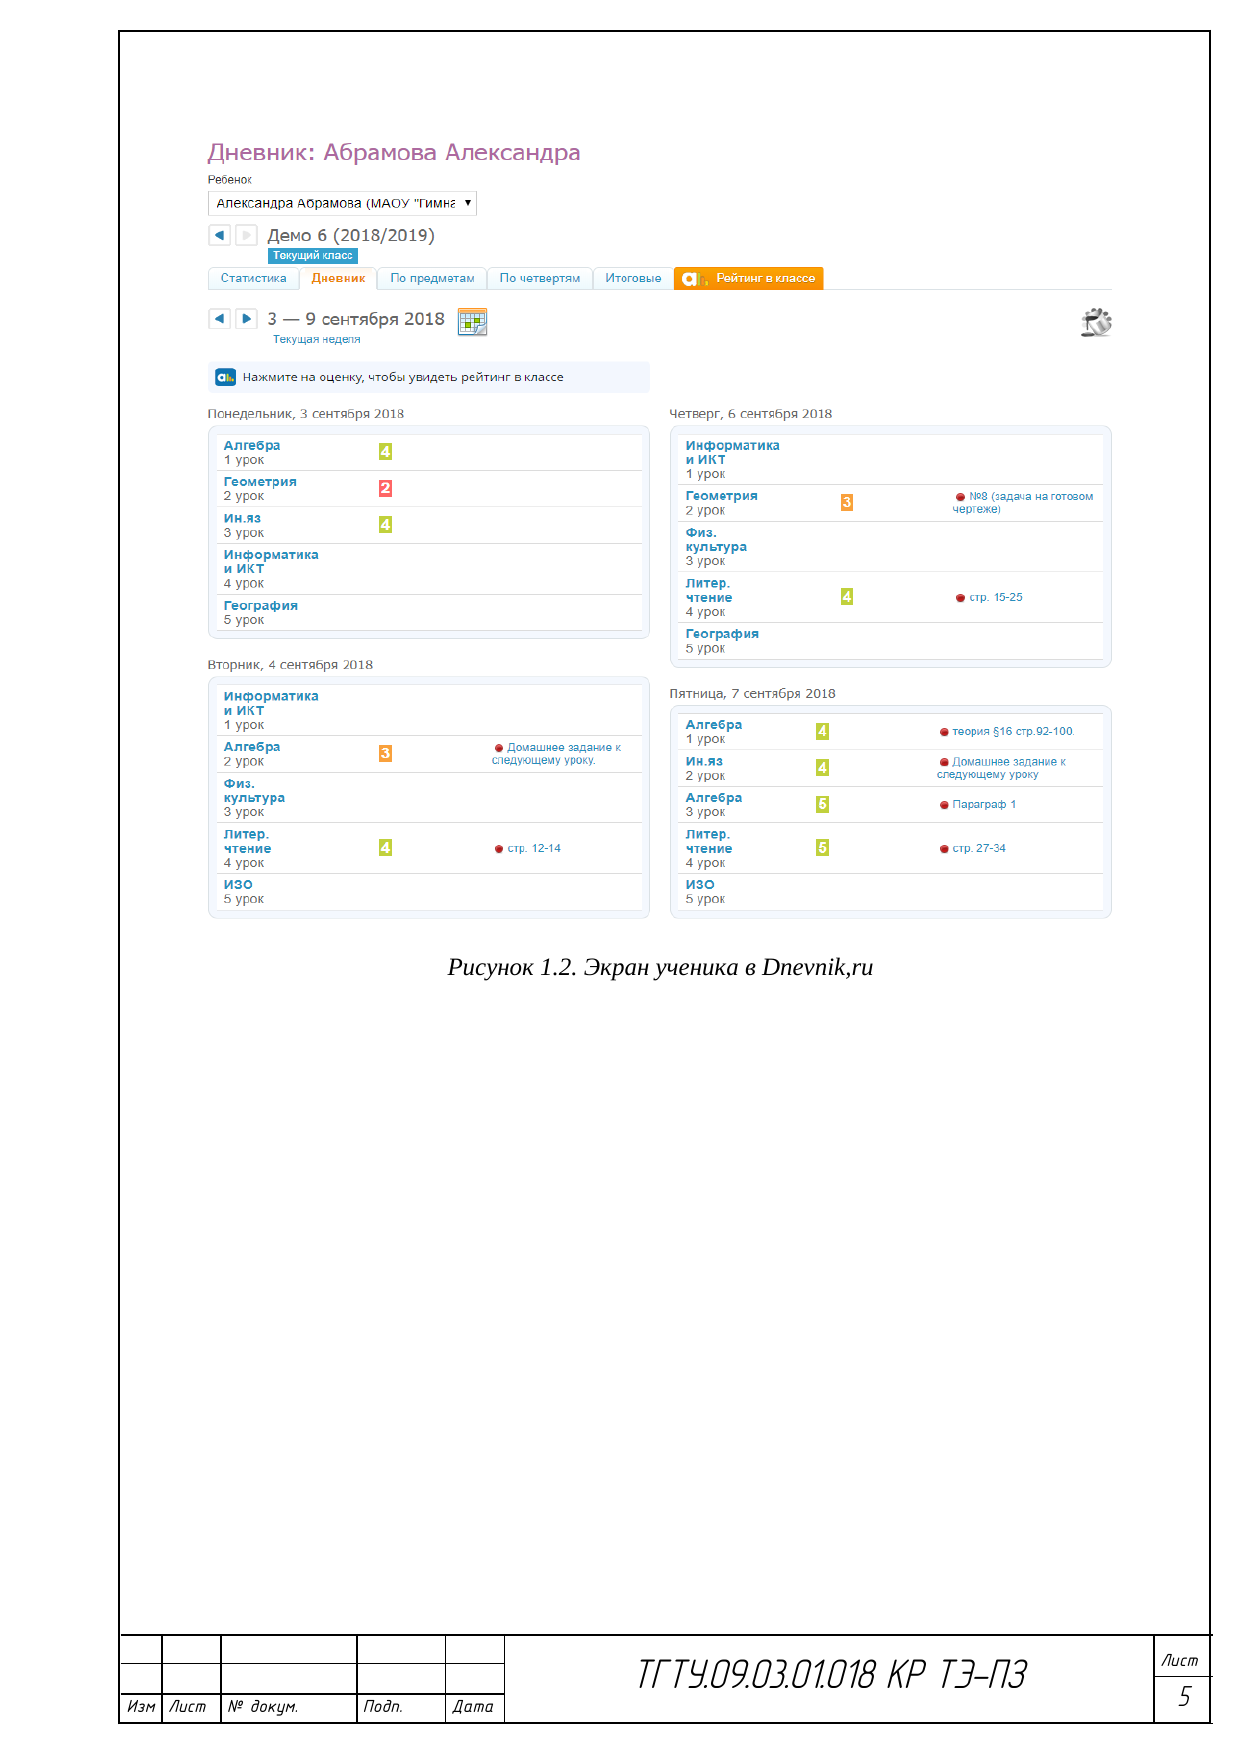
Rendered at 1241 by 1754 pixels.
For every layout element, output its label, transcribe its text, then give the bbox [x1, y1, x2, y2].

text Рисунок 1.2. Экран ученика в Dnevnik,ru [170, 927, 1153, 980]
picture [200, 136, 1124, 927]
